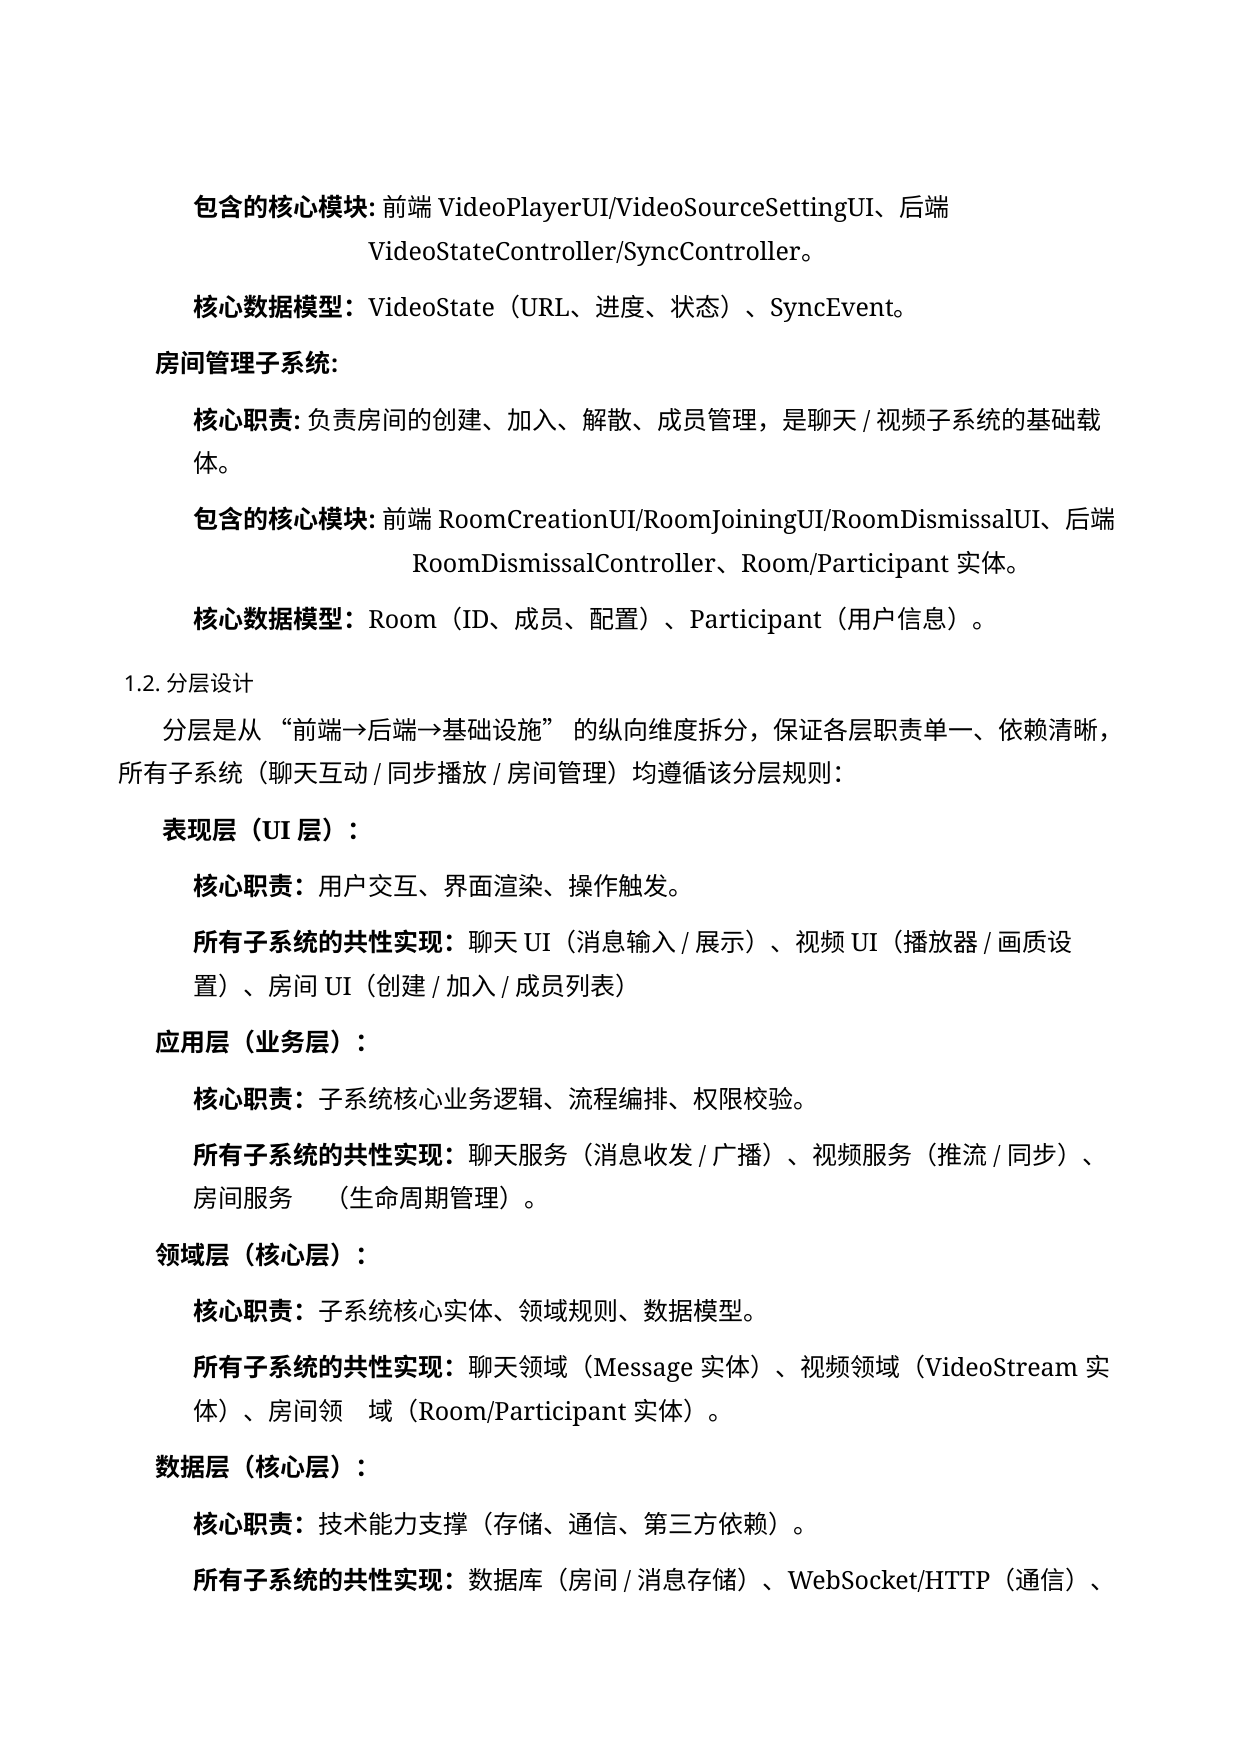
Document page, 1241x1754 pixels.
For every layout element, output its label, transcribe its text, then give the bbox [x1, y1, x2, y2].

list 核心职责: 负责房间的创建、加入、解散、成员管理，是聊天 / 视频子系统的基础载体。 [156, 400, 1122, 480]
list 所有子系统的共性实现：聊天 UI（消息输入 / 展示）、视频 UI（播放器 / 画质设置）、房间 UI（创建 / 加入 / 成员列表） [156, 923, 1122, 1003]
list 核心数据模型：VideoState（URL、进度、状态）、SyncEvent。 [156, 287, 1122, 324]
list 核心职责：技术能力支撑（存储、通信、第三方依赖）。 [156, 1504, 1122, 1540]
list 所有子系统的共性实现：聊天服务（消息收发 / 广播）、视频服务（推流 / 同步）、房间服务 （生命周期管理）。 [156, 1135, 1122, 1215]
list 所有子系统的共性实现：数据库（房间 / 消息存储）、WebSocket/HTTP（通信）、 [156, 1560, 1122, 1597]
subtitle 分层设计 [118, 666, 1122, 698]
list 核心职责：子系统核心业务逻辑、流程编排、权限校验。 [156, 1079, 1122, 1115]
list 应用层（业务层）： [156, 1023, 1122, 1059]
list 领域层（核心层）： [156, 1235, 1122, 1271]
list 包含的核心模块: 前端 VideoPlayerUI/VideoSourceSettingUI、后端 VideoStateController/SyncController。 [156, 188, 1122, 267]
list 核心数据模型：Room（ID、成员、配置）、Participant（用户信息）。 [156, 600, 1122, 636]
list 核心职责：用户交互、界面渲染、操作触发。 [156, 867, 1122, 903]
text 分层是从 “前端→后端→基础设施” 的纵向维度拆分，保证各层职责单一、依赖清晰，所有子系统（聊天互动 / 同步播放 / 房间管理）均遵循该分层规则： [118, 710, 1122, 790]
list 房间管理子系统: [156, 344, 1122, 380]
list 所有子系统的共性实现：聊天领域（Message 实体）、视频领域（VideoStream 实体）、房间领 域（Room/Participant 实体）。 [156, 1348, 1122, 1428]
list 数据层（核心层）： [156, 1448, 1122, 1484]
list 包含的核心模块: 前端 RoomCreationUI/RoomJoiningUI/RoomDismissalUI、后端 RoomDismissalController、Room/Participant 实体。 [156, 500, 1122, 579]
list 核心职责：子系统核心实体、领域规则、数据模型。 [156, 1292, 1122, 1328]
text 表现层（UI 层）： [118, 810, 1122, 846]
